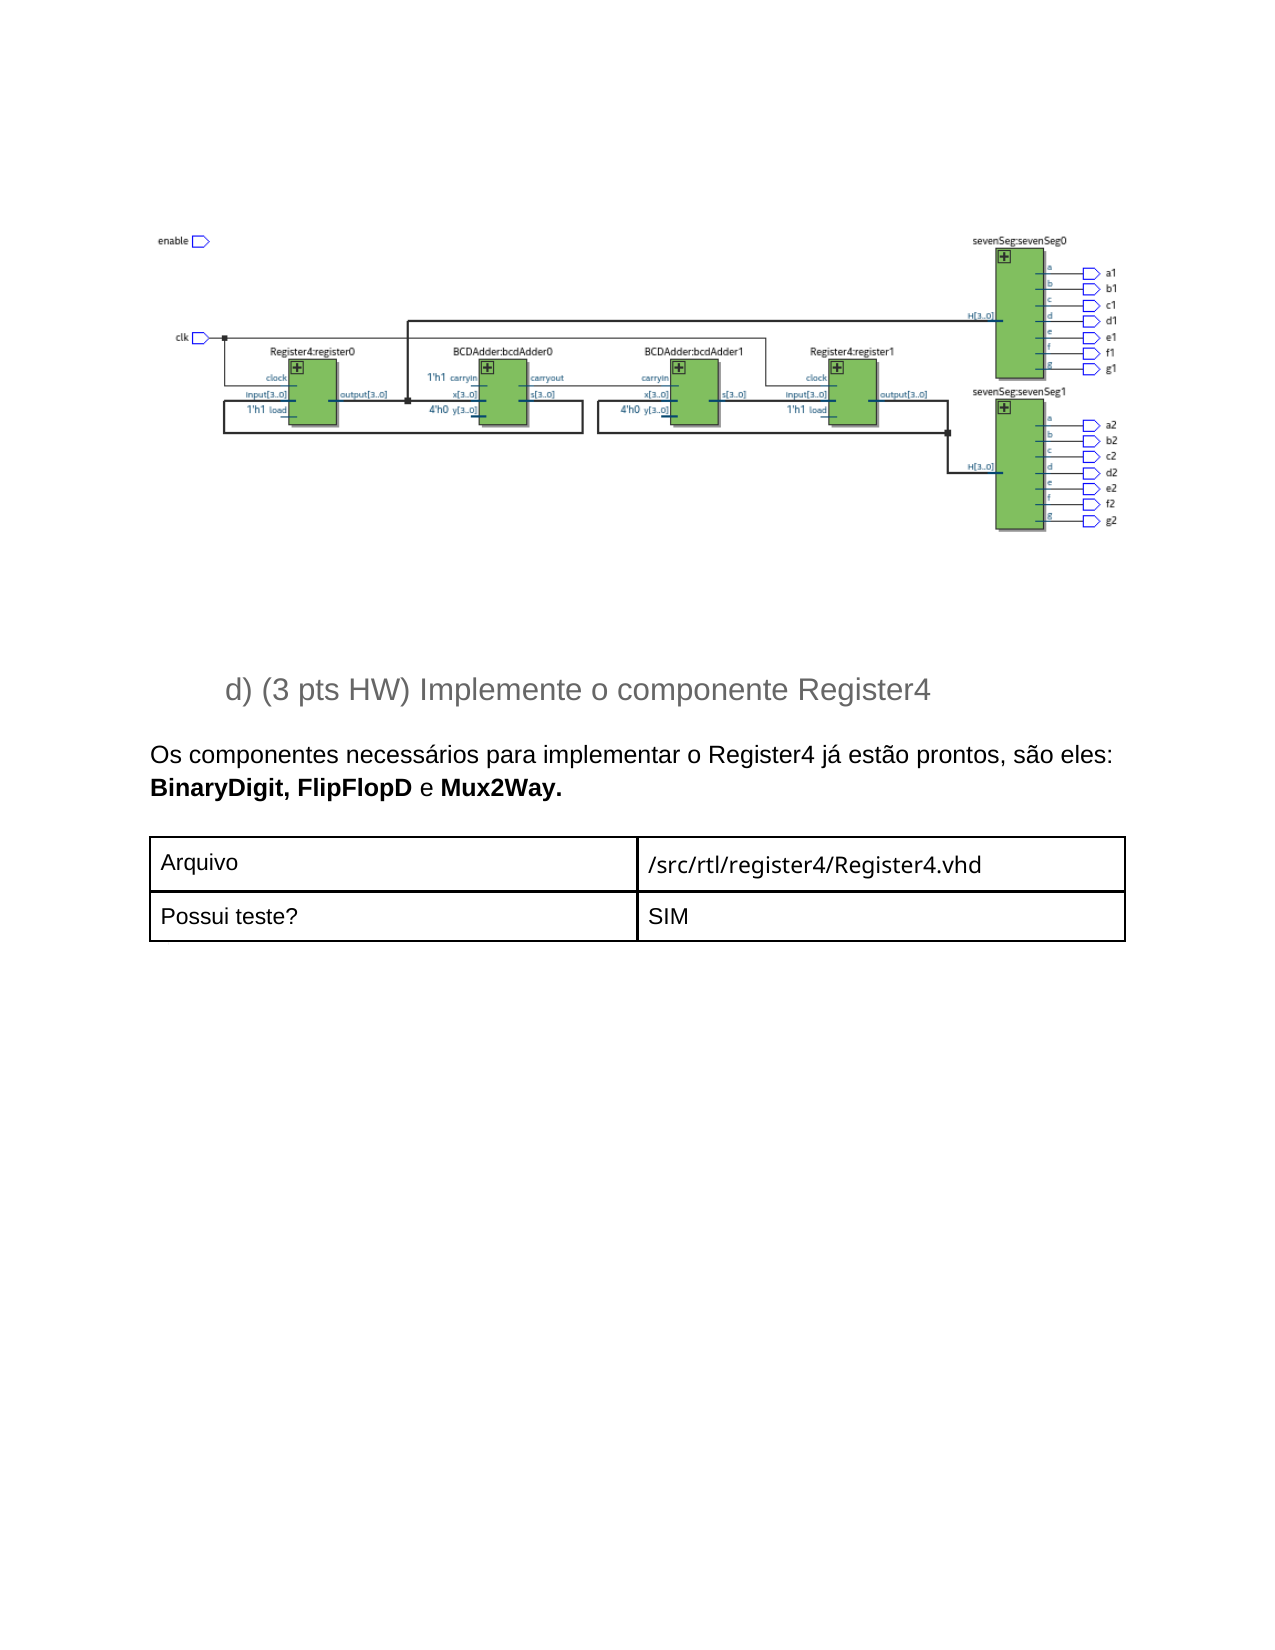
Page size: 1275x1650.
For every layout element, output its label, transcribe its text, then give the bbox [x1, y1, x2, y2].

picture [150, 150, 1125, 604]
subtitle d) (3 pts HW) Implemente o componente Register4 [150, 671, 1125, 707]
table_header /src/rtl/register4/Register4.vhd [639, 838, 1124, 890]
table_header Arquivo [151, 838, 636, 890]
table_cell Possui teste? [151, 893, 636, 940]
table_cell SIM [639, 893, 1124, 940]
text Os componentes necessários para implementar o Register4 já estão prontos, são eles: BinaryDigit, FlipFlopD e Mux2Way. [150, 740, 1125, 802]
